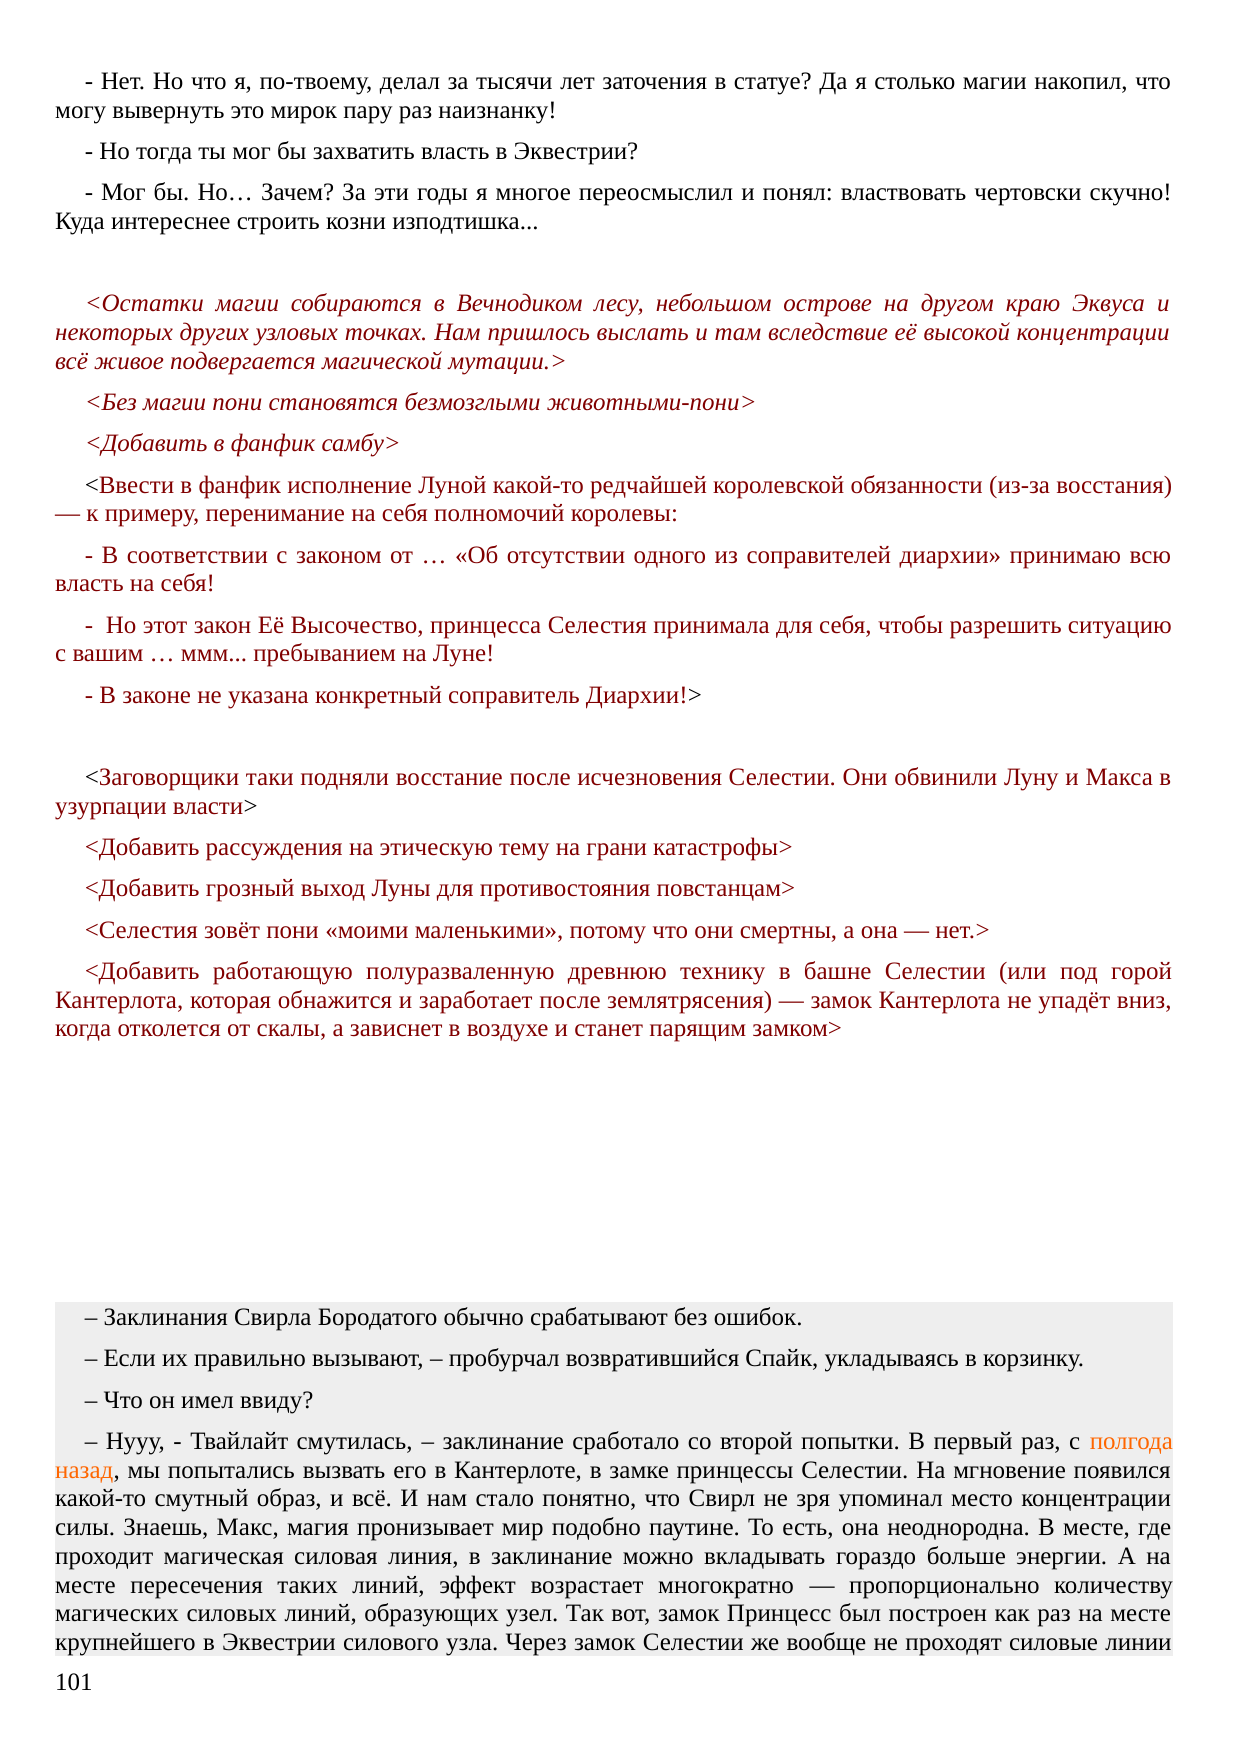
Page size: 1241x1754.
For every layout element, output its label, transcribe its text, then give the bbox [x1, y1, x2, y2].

text <Ввести в фанфик исполнение Луной какой-то редчайшей королевской обязанности (из-за восстания) — к примеру, перенимание на себя полномочий королевы: [55, 470, 1173, 527]
text – Если их правильно вызывают, – пробурчал возвратившийся Спайк, укладываясь в корзинку. [55, 1343, 1173, 1372]
text - Мог бы. Но… Зачем? За эти годы я многое переосмыслил и понял: властвовать чертовски скучно! Куда интереснее строить козни изподтишка... [55, 177, 1173, 235]
text - Но тогда ты мог бы захватить власть в Эквестрии? [55, 136, 1173, 165]
text <Остатки магии собираются в Вечнодиком лесу, небольшом острове на другом краю Эквуса и некоторых других узловых точках. Нам пришлось выслать и там вследствие её высокой концентрации всё живое подвергается магической мутации.> [55, 288, 1173, 375]
text – Что он имел ввиду? [55, 1385, 1173, 1413]
text <Селестия зовёт пони «моими маленькими», потому что они смертны, а она — нет.> [55, 915, 1173, 943]
text - В законе не указана конкретный соправитель Диархии!> [55, 680, 1173, 708]
text <Добавить грозный выход Луны для противостояния повстанцам> [55, 873, 1173, 902]
text <Добавить рассуждения на этическую тему на грани катастрофы> [55, 832, 1173, 861]
text <Добавить в фанфик самбу> [55, 428, 1173, 457]
text – Нууу, - Твайлайт смутилась, – заклинание сработало со второй попытки. В первый раз, с полгода назад, мы попытались вызвать его в Кантерлоте, в замке принцессы Селестии. На мгновение появился какой-то смутный образ, и всё. И нам стало понятно, что Свирл не зря упоминал место концентрации силы. Знаешь, Макс, магия пронизывает мир подобно паутине. То есть, она неоднородна. В месте, где проходит магическая силовая линия, в заклинание можно вкладывать гораздо больше энергии. А на месте пересечения таких линий, эффект возрастает многократно — пропорционально количеству магических силовых линий, образующих узел. Так вот, замок Принцесс был построен как раз на месте крупнейшего в Эквестрии силового узла. Через замок Селестии же вообще не проходят силовые линии [55, 1426, 1173, 1656]
text - Нет. Но что я, по-твоему, делал за тысячи лет заточения в статуе? Да я столько магии накопил, что могу вывернуть это мирок пару раз наизнанку! [55, 66, 1173, 123]
text <Заговорщики таки подняли восстание после исчезновения Селестии. Они обвинили Луну и Макса в узурпации власти> [55, 762, 1173, 820]
text - В соответствии с законом от … «Об отсутствии одного из соправителей диархии» принимаю всю власть на себя! [55, 540, 1173, 597]
text <Добавить работающую полуразваленную древнюю технику в башне Селестии (или под горой Кантерлота, которая обнажится и заработает после землятрясения) — замок Кантерлота не упадёт вниз, когда отколется от скалы, а зависнет в воздухе и станет парящим замком> [55, 956, 1173, 1042]
text – Заклинания Свирла Бородатого обычно срабатывают без ошибок. [55, 1302, 1173, 1331]
text - Но этот закон Её Высочество, принцесса Селестия принимала для себя, чтобы разрешить ситуацию с вашим … ммм... пребыванием на Луне! [55, 610, 1173, 667]
text <Без магии пони становятся безмозглыми животными-пони> [55, 387, 1173, 416]
